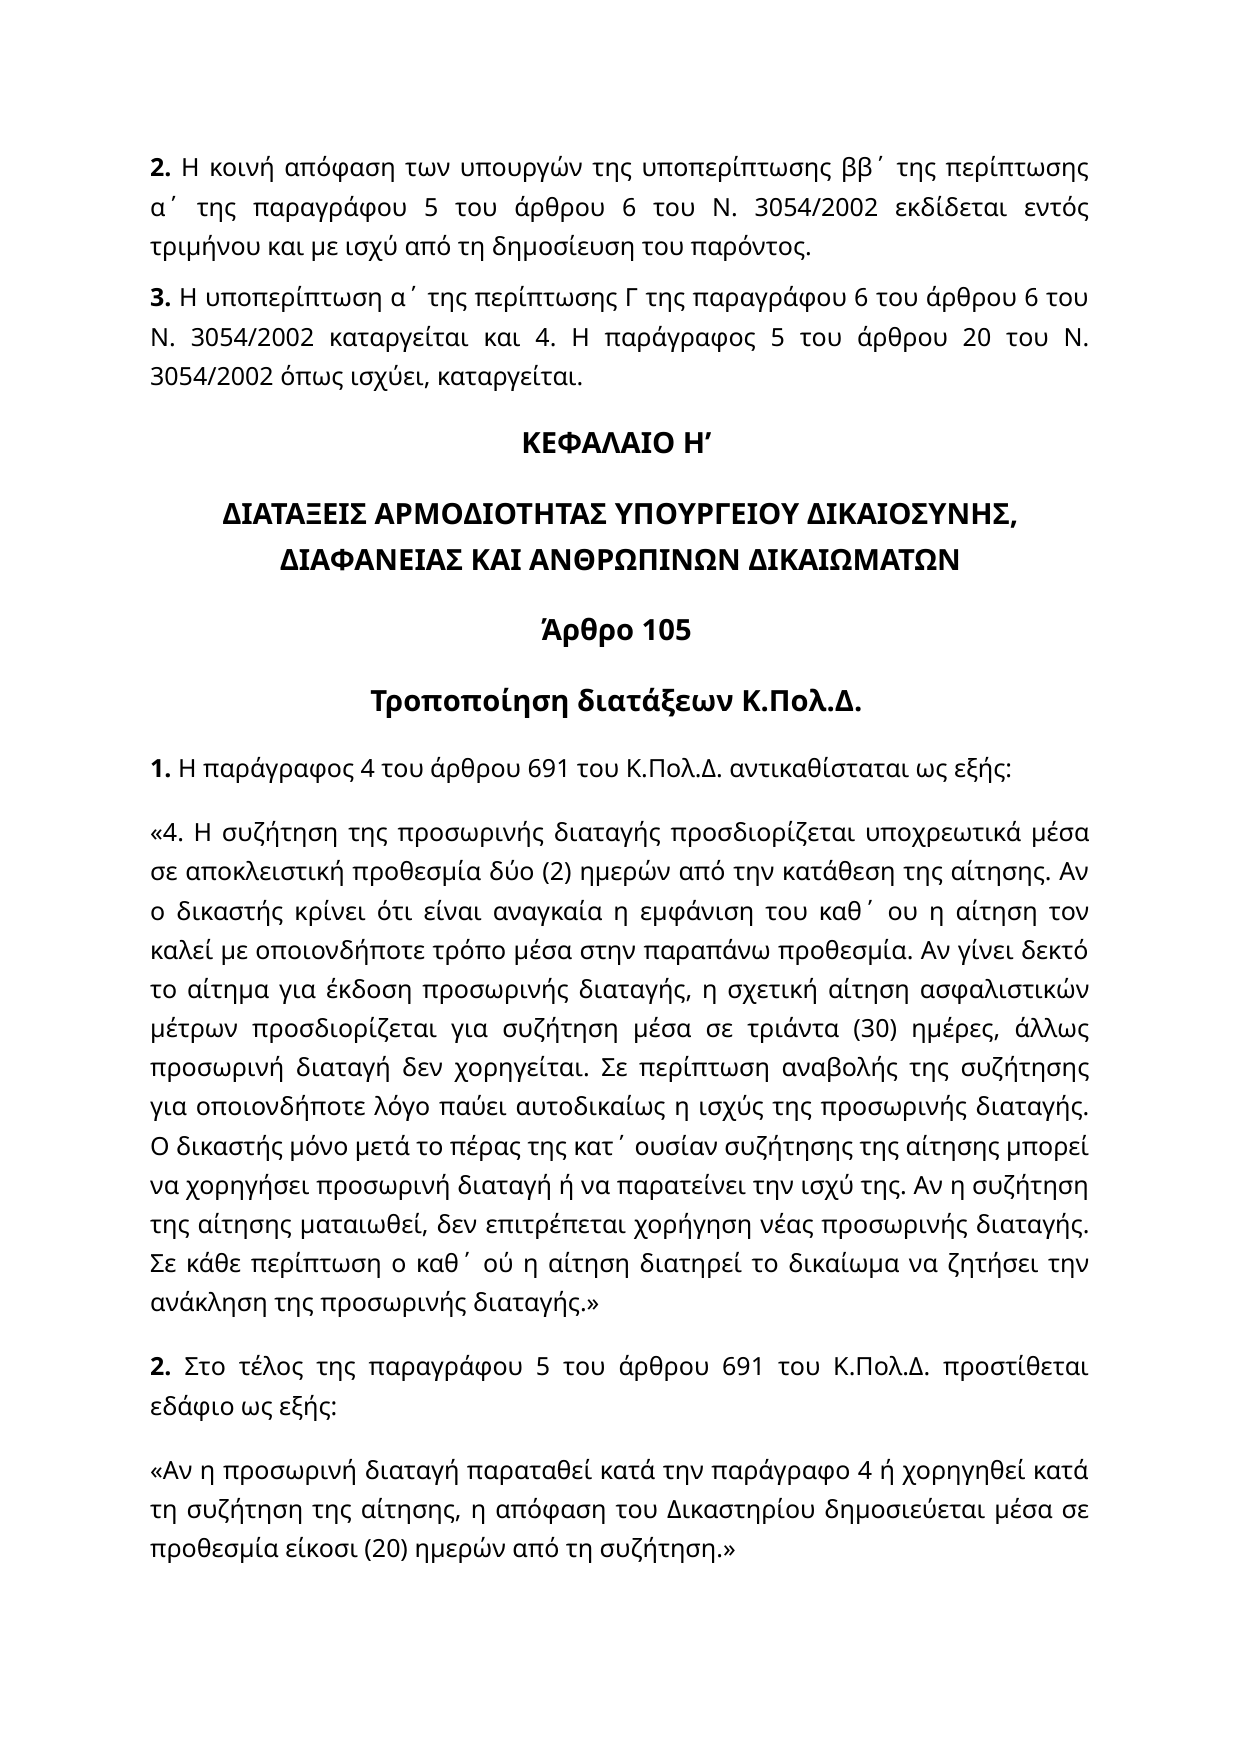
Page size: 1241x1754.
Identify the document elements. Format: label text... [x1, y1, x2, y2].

subtitle ΚΕΦΑΛΑΙΟ Η’ [150, 422, 1090, 462]
text 3. Η υποπερίπτωση α΄ της περίπτωσης Γ της παραγράφου 6 του άρθρου 6 του Ν. 3054/2002 καταργείται και 4. Η παράγραφος 5 του άρθρου 20 του Ν. 3054/2002 όπως ισχύει, καταργείται. [150, 280, 1090, 392]
text «4. Η συζήτηση της προσωρινής διαταγής προσδιορίζεται υποχρεωτικά μέσα σε αποκλειστική προθεσμία δύο (2) ημερών από την κατάθεση της αίτησης. Αν ο δικαστής κρίνει ότι είναι αναγκαία η εμφάνιση του καθ΄ ου η αίτηση τον καλεί με οποιονδήποτε τρόπο μέσα στην παραπάνω προθεσμία. Αν γίνει δεκτό το αίτημα για έκδοση προσωρινής διαταγής, η σχετική αίτηση ασφαλιστικών μέτρων προσδιορίζεται για συζήτηση μέσα σε τριάντα (30) ημέρες, άλλως προσωρινή διαταγή δεν χορηγείται. Σε περίπτωση αναβολής της συζήτησης για οποιονδήποτε λόγο παύει αυτοδικαίως η ισχύς της προσωρινής διαταγής. Ο δικαστής μόνο μετά το πέρας της κατ΄ ουσίαν συζήτησης της αίτησης μπορεί να χορηγήσει προσωρινή διαταγή ή να παρατείνει την ισχύ της. Αν η συζήτηση της αίτησης ματαιωθεί, δεν επιτρέπεται χορήγηση νέας προσωρινής διαταγής. Σε κάθε περίπτωση ο καθ΄ ού η αίτηση διατηρεί το δικαίωμα να ζητήσει την ανάκληση της προσωρινής διαταγής.» [150, 815, 1090, 1319]
subtitle Τροποποίηση διατάξεων Κ.Πολ.Δ. [150, 680, 1090, 720]
text 2. Στο τέλος της παραγράφου 5 του άρθρου 691 του Κ.Πολ.Δ. προστίθεται εδάφιο ως εξής: [150, 1349, 1090, 1422]
text 2. Η κοινή απόφαση των υπουργών της υποπερίπτωσης ββ΄ της περίπτωσης α΄ της παραγράφου 5 του άρθρου 6 του Ν. 3054/2002 εκδίδεται εντός τριμήνου και με ισχύ από τη δημοσίευση του παρόντος. [150, 150, 1090, 262]
text 1. Η παράγραφος 4 του άρθρου 691 του Κ.Πολ.Δ. αντικαθίσταται ως εξής: [150, 751, 1090, 785]
subtitle Άρθρο 105 [150, 609, 1090, 649]
text «Αν η προσωρινή διαταγή παραταθεί κατά την παράγραφο 4 ή χορηγηθεί κατά τη συζήτηση της αίτησης, η απόφαση του Δικαστηρίου δημοσιεύεται μέσα σε προθεσμία είκοσι (20) ημερών από τη συζήτηση.» [150, 1452, 1090, 1565]
subtitle ΔΙΑΤΑΞΕΙΣ ΑΡΜΟΔΙΟΤΗΤΑΣ ΥΠΟΥΡΓΕΙΟΥ ΔΙΚΑΙΟΣΥΝΗΣ, ΔΙΑΦΑΝΕΙΑΣ ΚΑΙ ΑΝΘΡΩΠΙΝΩΝ ΔΙΚΑΙΩΜΑΤΩΝ [150, 493, 1090, 578]
